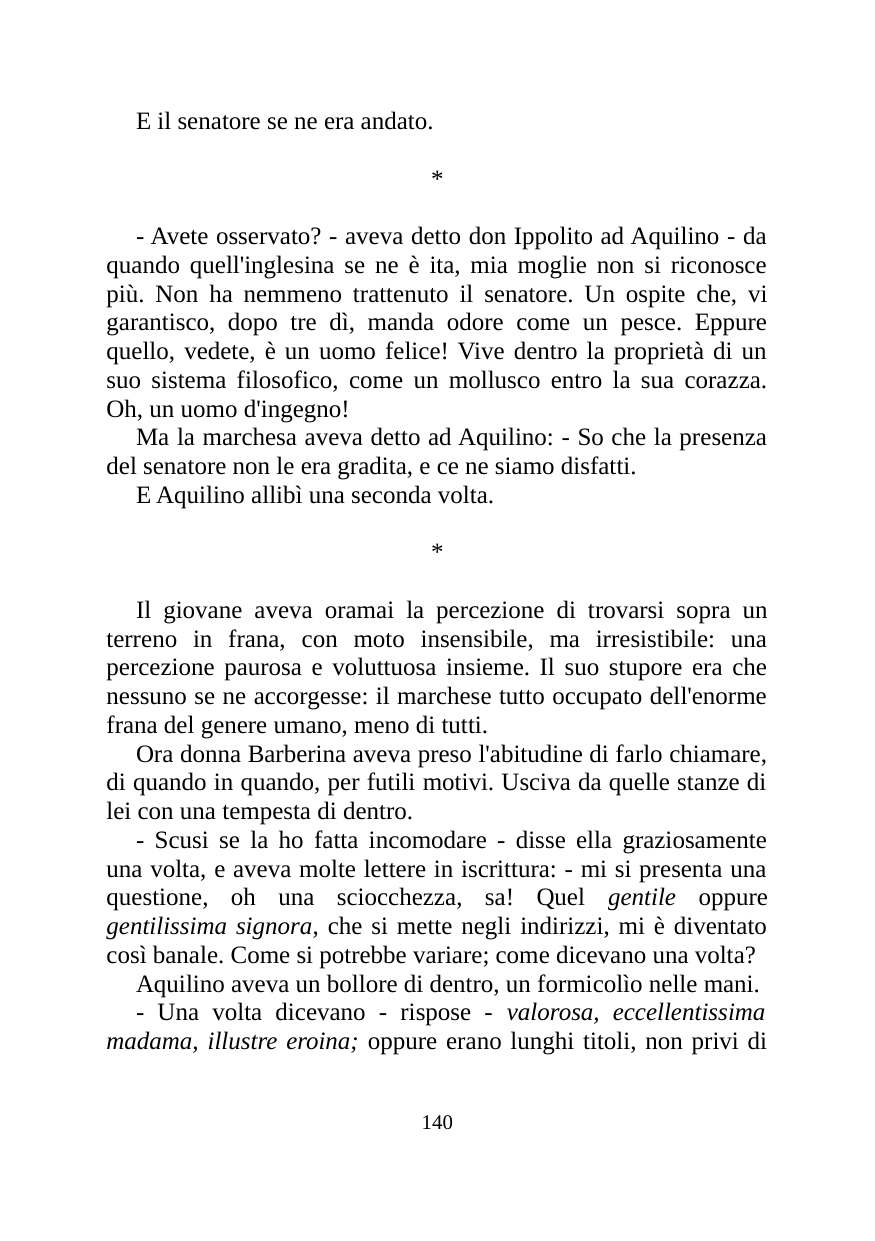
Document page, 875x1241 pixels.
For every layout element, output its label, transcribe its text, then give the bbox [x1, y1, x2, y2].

text Il giovane aveva oramai la percezione di trovarsi sopra un terreno in frana, con moto insensibile, ma irresistibile: una percezione paurosa e voluttuosa insieme. Il suo stupore era che nessuno se ne accorgesse: il marchese tutto occupato dell'enorme frana del genere umano, meno di tutti. [106, 595, 768, 739]
text Ma la marchesa aveva detto ad Aquilino: - So che la presenza del senatore non le era gradita, e ce ne siamo disfatti. [106, 422, 768, 480]
text E Aquilino allibì una seconda volta. [106, 480, 768, 509]
text * [106, 164, 768, 192]
text * [106, 537, 768, 566]
text Aquilino aveva un bollore di dentro, un formicolìo nelle mani. [106, 969, 768, 997]
text Ora donna Barberina aveva preso l'abitudine di farlo chiamare, di quando in quando, per futili motivi. Usciva da quelle stanze di lei con una tempesta di dentro. [106, 739, 768, 825]
text - Avete osservato? - aveva detto don Ippolito ad Aquilino - da quando quell'inglesina se ne è ita, mia moglie non si riconosce più. Non ha nemmeno trattenuto il senatore. Un ospite che, vi garantisco, dopo tre dì, manda odore come un pesce. Eppure quello, vedete, è un uomo felice! Vive dentro la proprietà di un suo sistema filosofico, come un mollusco entro la sua corazza. Oh, un uomo d'ingegno! [106, 221, 768, 422]
text E il senatore se ne era andato. [106, 106, 768, 135]
text - Una volta dicevano - rispose - valorosa, eccellentissima madama, illustre eroina; oppure erano lunghi titoli, non privi di [106, 997, 768, 1055]
text - Scusi se la ho fatta incomodare - disse ella graziosamente una volta, e aveva molte lettere in iscrittura: - mi si presenta una questione, oh una sciocchezza, sa! Quel gentile oppure gentilissima signora, che si mette negli indirizzi, mi è diventato così banale. Come si potrebbe variare; come dicevano una volta? [106, 825, 768, 969]
